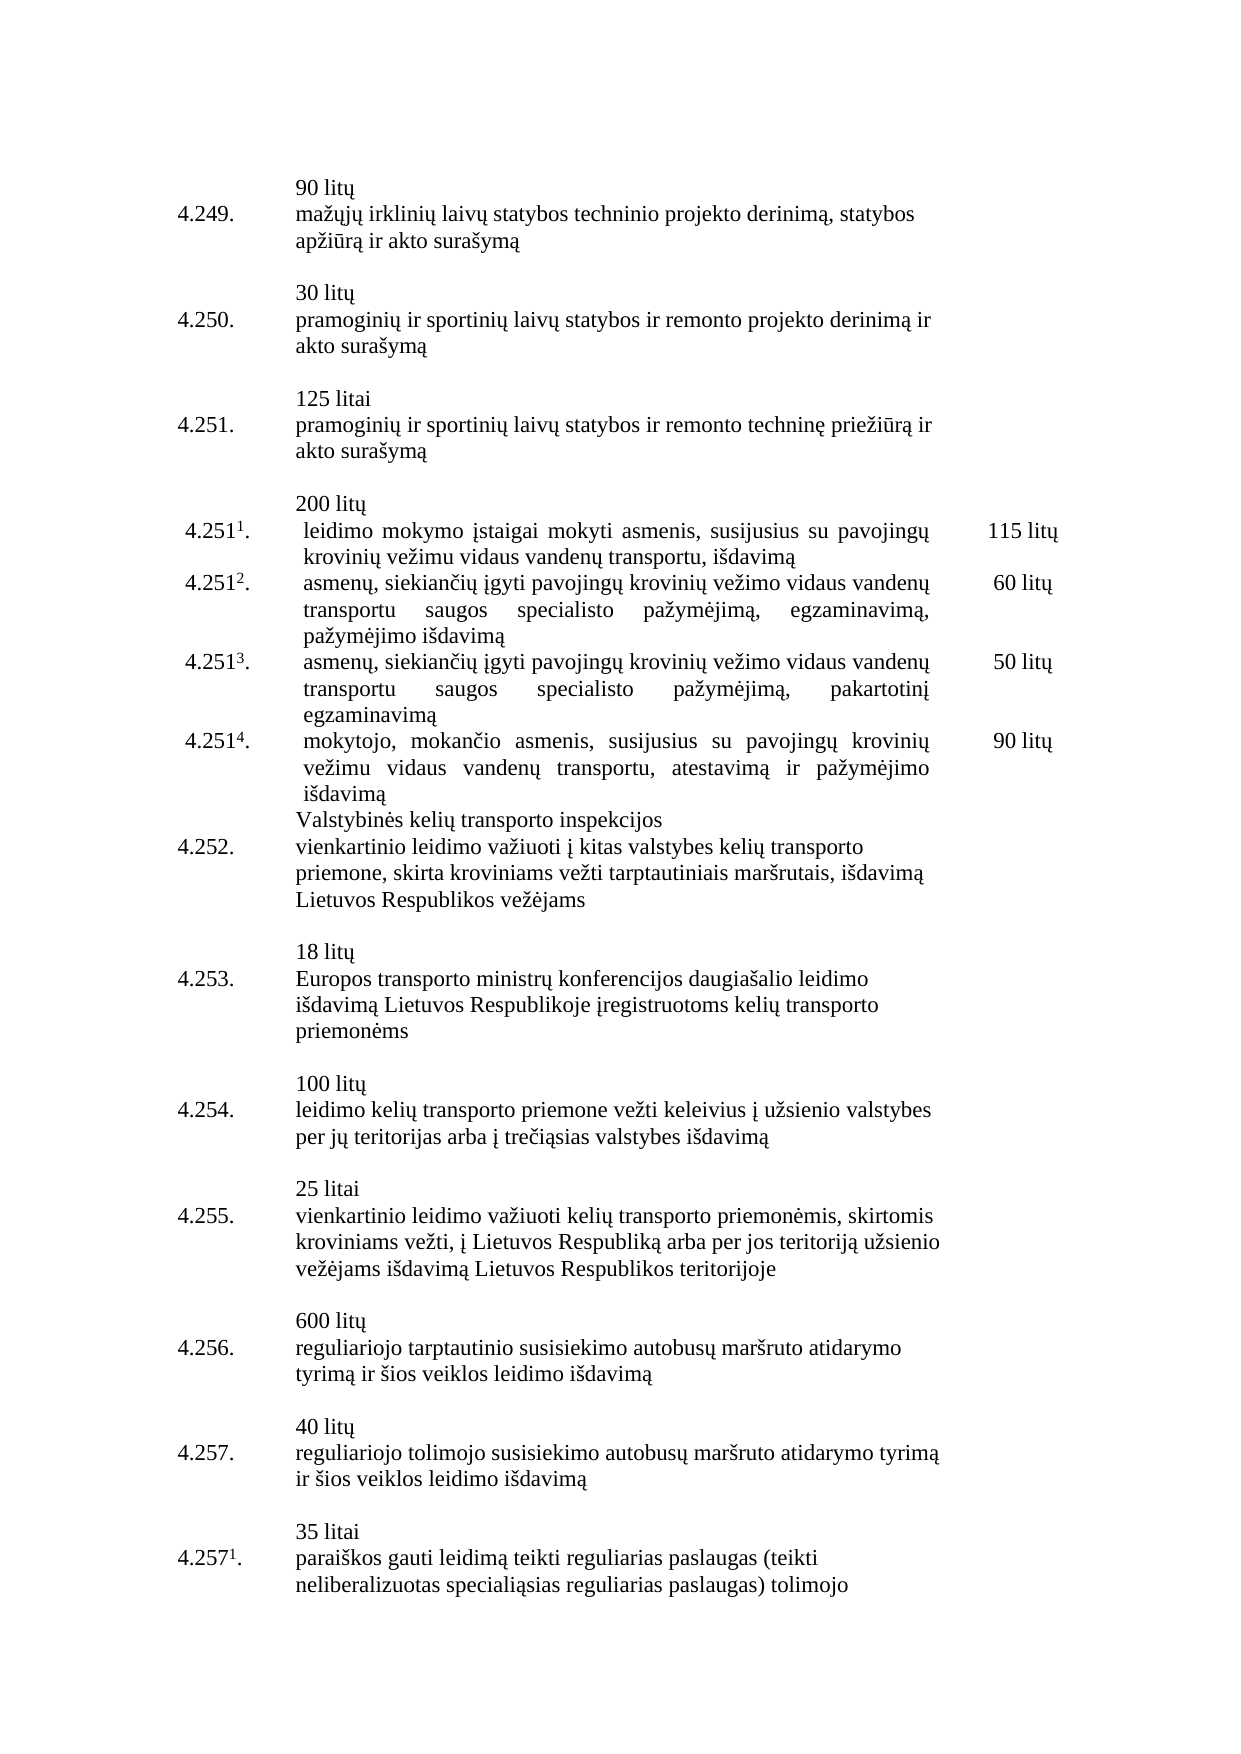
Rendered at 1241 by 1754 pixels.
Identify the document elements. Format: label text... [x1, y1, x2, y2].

text neliberalizuotas specialiąsias reguliarias paslaugas) tolimojo [177, 1571, 1122, 1597]
table_cell 4.2514. [174, 728, 292, 807]
table_cell 4.2513. [174, 649, 292, 727]
text 4.256. reguliariojo tarptautinio susisiekimo autobusų maršruto atidarymo tyrimą ir šios veiklos leidimo išdavimą 40 litų [177, 1334, 945, 1439]
text 4.254. leidimo kelių transporto priemone vežti keleivius į užsienio valstybes per jų teritorijas arba į trečiąsias valstybes išdavimą 25 litai [177, 1096, 945, 1202]
text Valstybinės kelių transporto inspekcijos [177, 807, 945, 833]
table_cell 4.2512. [174, 569, 292, 648]
table_cell 90 litų [942, 728, 1104, 807]
text 4.250. pramoginių ir sportinių laivų statybos ir remonto projekto derinimą ir akto surašymą 125 litai [177, 306, 945, 411]
table_header 115 litų [942, 517, 1104, 569]
text 4.253. Europos transporto ministrų konferencijos daugiašalio leidimo išdavimą Lietuvos Respublikoje įregistruotoms kelių transporto priemonėms 100 litų [177, 965, 945, 1096]
table_cell 50 litų [942, 649, 1104, 727]
text 4.2571. paraiškos gauti leidimą teikti reguliarias paslaugas (teikti [177, 1544, 1122, 1571]
text 4.252. vienkartinio leidimo važiuoti į kitas valstybes kelių transporto priemone, skirta kroviniams vežti tarptautiniais maršrutais, išdavimą Lietuvos Respublikos vežėjams 18 litų [177, 833, 945, 965]
text 90 litų [177, 148, 945, 200]
table_cell mokytojo, mokančio asmenis, susijusius su pavojingų krovinių vežimu vidaus vandenų transportu, atestavimą ir pažymėjimo išdavimą [292, 728, 942, 807]
table_cell asmenų, siekiančių įgyti pavojingų krovinių vežimo vidaus vandenų transportu saugos specialisto pažymėjimą, pakartotinį egzaminavimą [292, 649, 942, 727]
text 4.257. reguliariojo tolimojo susisiekimo autobusų maršruto atidarymo tyrimą ir šios veiklos leidimo išdavimą 35 litai [177, 1439, 945, 1544]
table_header leidimo mokymo įstaigai mokyti asmenis, susijusius su pavojingų krovinių vežimu vidaus vandenų transportu, išdavimą [292, 517, 942, 569]
table_cell 60 litų [942, 569, 1104, 648]
text 4.251. pramoginių ir sportinių laivų statybos ir remonto techninę priežiūrą ir akto surašymą 200 litų [177, 411, 945, 517]
table_cell asmenų, siekiančių įgyti pavojingų krovinių vežimo vidaus vandenų transportu saugos specialisto pažymėjimą, egzaminavimą, pažymėjimo išdavimą [292, 569, 942, 648]
text 4.249. mažųjų irklinių laivų statybos techninio projekto derinimą, statybos apžiūrą ir akto surašymą 30 litų [177, 200, 945, 306]
text 4.255. vienkartinio leidimo važiuoti kelių transporto priemonėmis, skirtomis kroviniams vežti, į Lietuvos Respubliką arba per jos teritoriją užsienio vežėjams išdavimą Lietuvos Respublikos teritorijoje 600 litų [177, 1202, 945, 1334]
table_header 4.2511. [174, 517, 292, 569]
